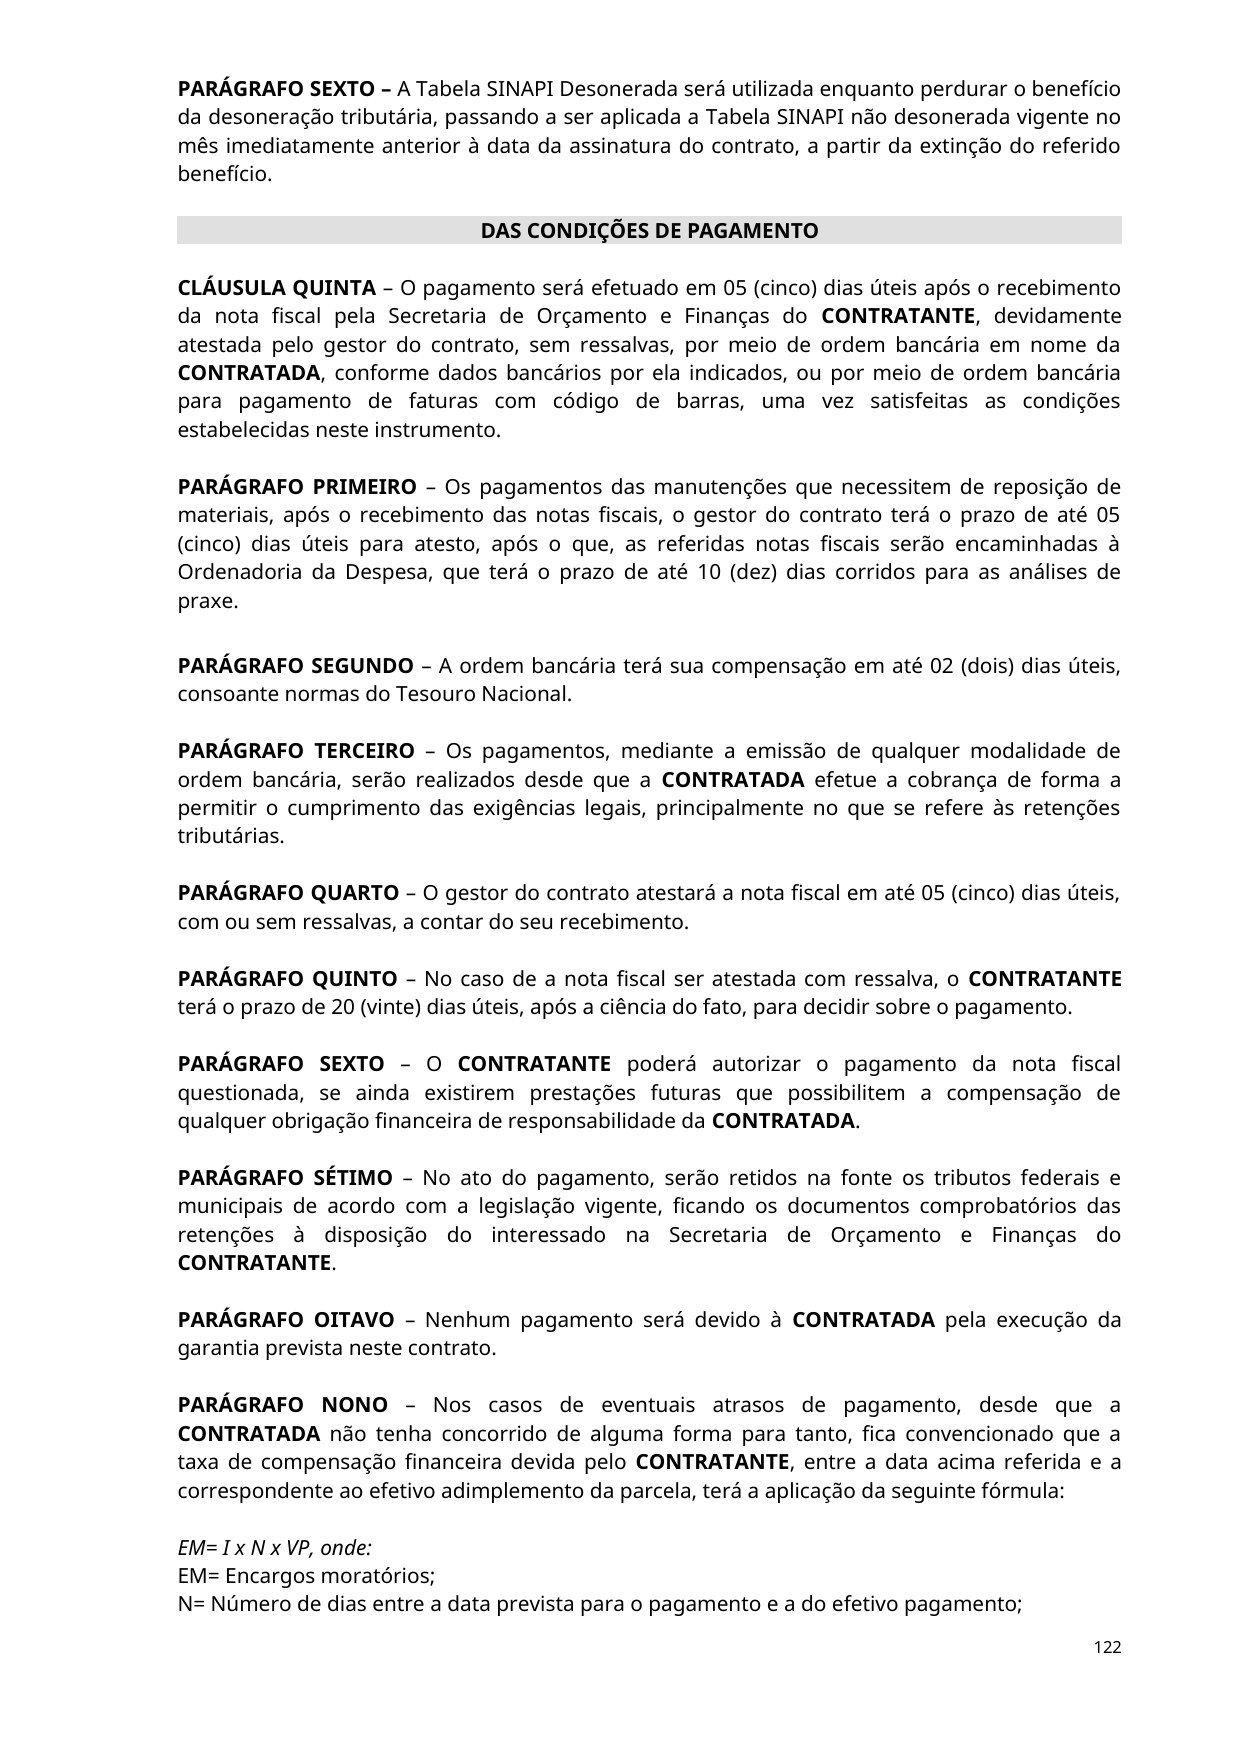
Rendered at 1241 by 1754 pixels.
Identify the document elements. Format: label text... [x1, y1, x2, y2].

text N= Número de dias entre a data prevista para o pagamento e a do efetivo pagamento; [177, 1589, 1122, 1618]
subtitle DAS CONDIÇÕES DE PAGAMENTO [177, 216, 1122, 244]
subtitle EM= I x N x VP, onde: [177, 1533, 1122, 1561]
text PARÁGRAFO OITAVO – Nenhum pagamento será devido à CONTRATADA pela execução da garantia prevista neste contrato. [177, 1305, 1122, 1362]
text PARÁGRAFO SEGUNDO – A ordem bancária terá sua compensação em até 02 (dois) dias úteis, consoante normas do Tesouro Nacional. [177, 651, 1122, 708]
text PARÁGRAFO QUARTO – O gestor do contrato atestará a nota fiscal em até 05 (cinco) dias úteis, com ou sem ressalvas, a contar do seu recebimento. [177, 878, 1122, 935]
text PARÁGRAFO SEXTO – O CONTRATANTE poderá autorizar o pagamento da nota fiscal questionada, se ainda existirem prestações futuras que possibilitem a compensação de qualquer obrigação financeira de responsabilidade da CONTRATADA. [177, 1049, 1122, 1134]
text EM= Encargos moratórios; [177, 1561, 1122, 1589]
text PARÁGRAFO SEXTO – A Tabela SINAPI Desonerada será utilizada enquanto perdurar o benefício da desoneração tributária, passando a ser aplicada a Tabela SINAPI não desonerada vigente no mês imediatamente anterior à data da assinatura do contrato, a partir da extinção do referido benefício. [177, 74, 1122, 188]
text PARÁGRAFO TERCEIRO – Os pagamentos, mediante a emissão de qualquer modalidade de ordem bancária, serão realizados desde que a CONTRATADA efetue a cobrança de forma a permitir o cumprimento das exigências legais, principalmente no que se refere às retenções tributárias. [177, 736, 1122, 850]
text CLÁUSULA QUINTA – O pagamento será efetuado em 05 (cinco) dias úteis após o recebimento da nota fiscal pela Secretaria de Orçamento e Finanças do CONTRATANTE, devidamente atestada pelo gestor do contrato, sem ressalvas, por meio de ordem bancária em nome da CONTRATADA, conforme dados bancários por ela indicados, ou por meio de ordem bancária para pagamento de faturas com código de barras, uma vez satisfeitas as condições estabelecidas neste instrumento. [177, 273, 1122, 443]
text PARÁGRAFO PRIMEIRO – Os pagamentos das manutenções que necessitem de reposição de materiais, após o recebimento das notas fiscais, o gestor do contrato terá o prazo de até 05 (cinco) dias úteis para atesto, após o que, as referidas notas fiscais serão encaminhadas à Ordenadoria da Despesa, que terá o prazo de até 10 (dez) dias corridos para as análises de praxe. [177, 472, 1122, 614]
text PARÁGRAFO SÉTIMO – No ato do pagamento, serão retidos na fonte os tributos federais e municipais de acordo com a legislação vigente, ficando os documentos comprobatórios das retenções à disposição do interessado na Secretaria de Orçamento e Finanças do CONTRATANTE. [177, 1163, 1122, 1277]
text PARÁGRAFO QUINTO – No caso de a nota fiscal ser atestada com ressalva, o CONTRATANTE terá o prazo de 20 (vinte) dias úteis, após a ciência do fato, para decidir sobre o pagamento. [177, 964, 1122, 1021]
text PARÁGRAFO NONO – Nos casos de eventuais atrasos de pagamento, desde que a CONTRATADA não tenha concorrido de alguma forma para tanto, fica convencionado que a taxa de compensação financeira devida pelo CONTRATANTE, entre a data acima referida e a correspondente ao efetivo adimplemento da parcela, terá a aplicação da seguinte fórmula: [177, 1390, 1122, 1504]
